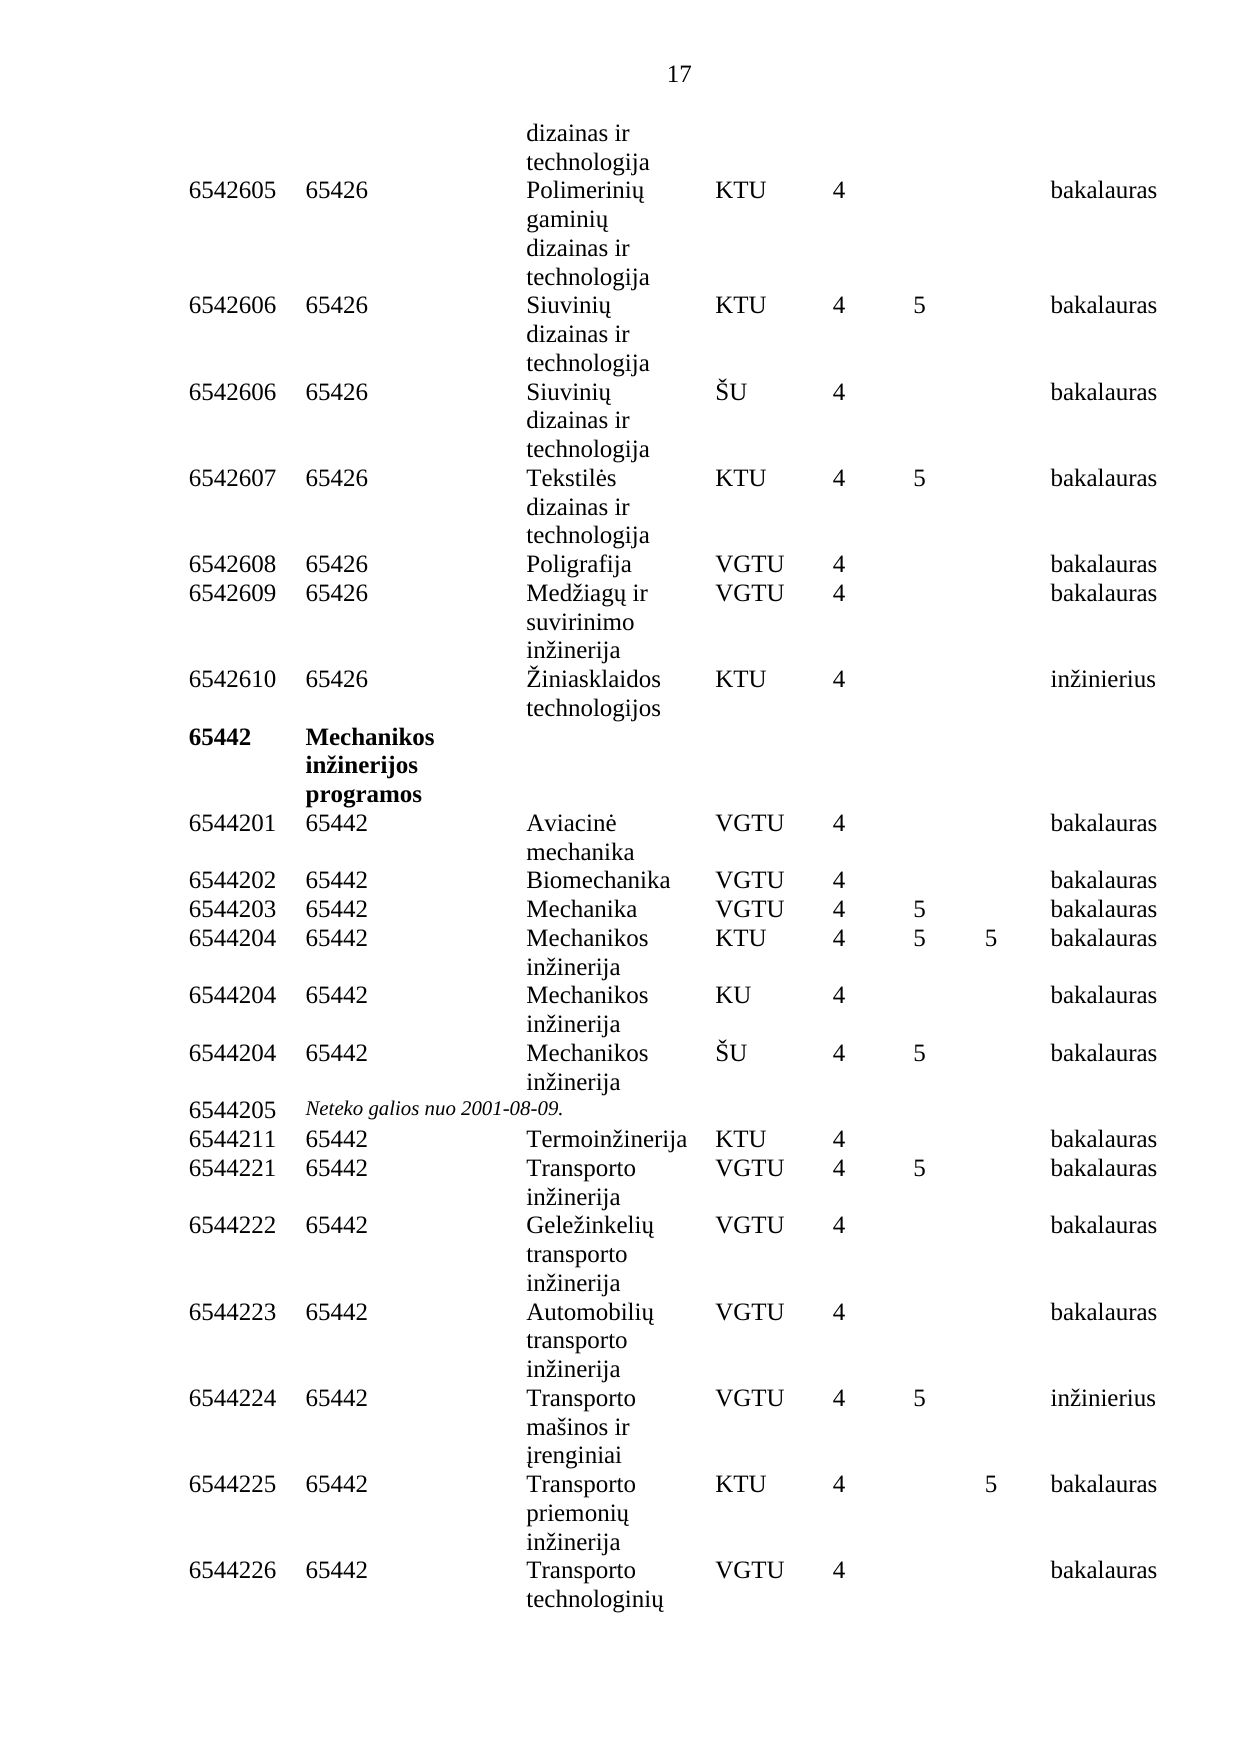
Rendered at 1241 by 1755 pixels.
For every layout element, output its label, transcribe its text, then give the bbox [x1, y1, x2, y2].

table_cell 65442 [294, 1153, 515, 1211]
table_cell KTU [704, 1469, 821, 1556]
table_cell [1197, 549, 1202, 578]
table_cell [1197, 981, 1202, 1038]
table_cell 65426 [294, 463, 515, 549]
table_cell [821, 118, 902, 176]
table_cell 4 [821, 1124, 902, 1153]
table_cell inžinierius [1039, 664, 1197, 722]
table_cell [902, 981, 973, 1038]
table_cell 6542609 [177, 578, 294, 664]
table_cell VGTU [704, 808, 821, 866]
table_cell [1197, 1211, 1202, 1297]
table_cell Termoinžinerija [515, 1124, 704, 1153]
table_cell [515, 722, 704, 808]
table_cell 65442 [294, 1383, 515, 1469]
table_cell KU [704, 981, 821, 1038]
table_cell 4 [821, 1297, 902, 1383]
table_cell [902, 549, 973, 578]
table_cell 6544203 [177, 894, 294, 923]
table_cell bakalauras [1039, 1124, 1197, 1153]
table_cell [1039, 118, 1197, 176]
table_cell [973, 118, 1039, 176]
table_cell [1197, 808, 1202, 866]
table_cell [1202, 377, 1207, 463]
table_cell [1202, 1383, 1207, 1469]
table_cell [1197, 578, 1202, 664]
table_cell 65442 [294, 981, 515, 1038]
table_cell 4 [821, 1469, 902, 1556]
table_cell 65442 [294, 1556, 515, 1613]
table_cell 65426 [294, 291, 515, 377]
table_cell [1197, 377, 1202, 463]
table_cell 6544211 [177, 1124, 294, 1153]
table_cell [1197, 118, 1202, 176]
table_cell [973, 176, 1039, 291]
table_cell bakalauras [1039, 808, 1197, 866]
table_cell 6544222 [177, 1211, 294, 1297]
table_cell [1039, 722, 1197, 808]
table_cell 4 [821, 549, 902, 578]
table_cell 5 [973, 1469, 1039, 1556]
table_cell 65426 [294, 664, 515, 722]
table_cell Siuvinių dizainas ir technologija [515, 291, 704, 377]
table_cell 5 [902, 291, 973, 377]
table_cell 6544224 [177, 1383, 294, 1469]
table_cell [973, 1211, 1039, 1297]
table_cell [1202, 923, 1207, 981]
table_cell Siuvinių dizainas ir technologija [515, 377, 704, 463]
table_cell 6542607 [177, 463, 294, 549]
table_cell 5 [902, 1038, 973, 1096]
table_cell [1197, 1038, 1202, 1096]
table_cell [704, 118, 821, 176]
table_cell Žiniasklaidos technologijos [515, 664, 704, 722]
table_cell [902, 866, 973, 894]
table_cell bakalauras [1039, 1211, 1197, 1297]
table_cell KTU [704, 176, 821, 291]
table_cell 65442 [294, 808, 515, 866]
table_cell VGTU [704, 866, 821, 894]
table_cell 4 [821, 664, 902, 722]
table_cell bakalauras [1039, 291, 1197, 377]
table_cell [1202, 463, 1207, 549]
table_cell KTU [704, 664, 821, 722]
table_cell 4 [821, 463, 902, 549]
table_cell 65442 [177, 722, 294, 808]
table_cell Tekstilės dizainas ir technologija [515, 463, 704, 549]
table_cell bakalauras [1039, 377, 1197, 463]
table_cell 4 [821, 176, 902, 291]
table_cell 65426 [294, 578, 515, 664]
table_cell 4 [821, 808, 902, 866]
table_cell bakalauras [1039, 1297, 1197, 1383]
table_cell [1197, 1383, 1202, 1469]
table_cell Neteko galios nuo 2001-08-09. [294, 1096, 1197, 1124]
table_cell Aviacinė mechanika [515, 808, 704, 866]
table_cell 65426 [294, 377, 515, 463]
table_cell 6542610 [177, 664, 294, 722]
table_cell 6544221 [177, 1153, 294, 1211]
table_cell [973, 866, 1039, 894]
table_cell 4 [821, 1556, 902, 1613]
table_cell [294, 118, 515, 176]
table_cell [973, 1383, 1039, 1469]
table_cell [973, 377, 1039, 463]
table_cell [902, 118, 973, 176]
table_cell 4 [821, 1211, 902, 1297]
table_cell [902, 722, 973, 808]
table_cell [1202, 1211, 1207, 1297]
table_cell [1202, 291, 1207, 377]
table_cell [1197, 1124, 1202, 1153]
table_cell [1202, 1469, 1207, 1556]
table_cell bakalauras [1039, 463, 1197, 549]
table_cell [1197, 176, 1202, 291]
table_cell [1197, 722, 1202, 808]
table_cell ŠU [704, 1038, 821, 1096]
table_cell [1202, 722, 1207, 808]
table_cell 65442 [294, 1297, 515, 1383]
table_cell 6542605 [177, 176, 294, 291]
table_cell 5 [902, 923, 973, 981]
table_cell [902, 1211, 973, 1297]
table_cell [1197, 1153, 1202, 1211]
table_cell [1202, 1556, 1207, 1613]
table_cell [973, 463, 1039, 549]
table_cell Mechanikos inžinerija [515, 923, 704, 981]
table_cell [973, 1556, 1039, 1613]
table_cell 4 [821, 578, 902, 664]
table_cell [1197, 1297, 1202, 1383]
table_cell VGTU [704, 549, 821, 578]
table_cell 4 [821, 291, 902, 377]
table_cell [973, 1153, 1039, 1211]
table_cell [1202, 1038, 1207, 1096]
table_cell ŠU [704, 377, 821, 463]
table_cell Transporto inžinerija [515, 1153, 704, 1211]
table_cell VGTU [704, 1211, 821, 1297]
table_cell [177, 118, 294, 176]
table_cell Mechanikos inžinerija [515, 1038, 704, 1096]
table_cell [973, 664, 1039, 722]
table_cell Transporto technologinių [515, 1556, 704, 1613]
table_cell bakalauras [1039, 981, 1197, 1038]
table_cell VGTU [704, 1556, 821, 1613]
table_cell [902, 176, 973, 291]
table_cell 6542608 [177, 549, 294, 578]
table_cell Mechanikos inžinerijos programos [294, 722, 515, 808]
table_cell Biomechanika [515, 866, 704, 894]
table_cell Transporto priemonių inžinerija [515, 1469, 704, 1556]
table_cell [821, 722, 902, 808]
table_cell 65442 [294, 1124, 515, 1153]
table_cell 65442 [294, 1038, 515, 1096]
table_cell bakalauras [1039, 176, 1197, 291]
table_cell [1202, 894, 1207, 923]
table_cell [902, 664, 973, 722]
table_cell 6544223 [177, 1297, 294, 1383]
table_cell 4 [821, 981, 902, 1038]
table_cell [973, 1038, 1039, 1096]
table_cell Poligrafija [515, 549, 704, 578]
table_cell 5 [902, 894, 973, 923]
table_cell [1202, 1297, 1207, 1383]
table_cell 6542606 [177, 291, 294, 377]
table_cell [1202, 664, 1207, 722]
table_cell 4 [821, 1038, 902, 1096]
table_cell [902, 1469, 973, 1556]
table_cell [1197, 1096, 1202, 1124]
table_cell [1197, 1469, 1202, 1556]
table_cell [1202, 118, 1207, 176]
table_cell [1197, 866, 1202, 894]
table_cell [1197, 463, 1202, 549]
table_cell [973, 808, 1039, 866]
table_cell Geležinkelių transporto inžinerija [515, 1211, 704, 1297]
table_cell 4 [821, 866, 902, 894]
table_cell [1197, 894, 1202, 923]
table_cell 4 [821, 1153, 902, 1211]
table_cell [1202, 866, 1207, 894]
table_cell [1197, 1556, 1202, 1613]
table_cell VGTU [704, 1383, 821, 1469]
table_cell [1202, 578, 1207, 664]
table_cell [973, 578, 1039, 664]
table_cell [902, 1556, 973, 1613]
table_cell VGTU [704, 1153, 821, 1211]
table_cell bakalauras [1039, 1038, 1197, 1096]
table_cell 65442 [294, 894, 515, 923]
table_cell 65426 [294, 176, 515, 291]
table_cell 6544202 [177, 866, 294, 894]
table_cell 4 [821, 377, 902, 463]
table_cell 65442 [294, 1469, 515, 1556]
table_cell Mechanikos inžinerija [515, 981, 704, 1038]
table_cell 65442 [294, 923, 515, 981]
table_cell 4 [821, 1383, 902, 1469]
table_cell VGTU [704, 578, 821, 664]
table_cell dizainas ir technologija [515, 118, 704, 176]
table_cell KTU [704, 1124, 821, 1153]
table_cell [1197, 291, 1202, 377]
table_cell bakalauras [1039, 1469, 1197, 1556]
table_cell bakalauras [1039, 923, 1197, 981]
table_cell [973, 1297, 1039, 1383]
table_cell [902, 1297, 973, 1383]
table_cell [1202, 981, 1207, 1038]
table_cell Mechanika [515, 894, 704, 923]
table_cell 6544226 [177, 1556, 294, 1613]
table_cell 5 [902, 1153, 973, 1211]
table_cell bakalauras [1039, 1153, 1197, 1211]
table_cell [1202, 1124, 1207, 1153]
table_cell bakalauras [1039, 866, 1197, 894]
table_cell bakalauras [1039, 578, 1197, 664]
table_cell Automobilių transporto inžinerija [515, 1297, 704, 1383]
table_cell [1197, 664, 1202, 722]
table_cell 5 [902, 463, 973, 549]
table_cell 6544204 [177, 1038, 294, 1096]
table_cell 6544225 [177, 1469, 294, 1556]
table_cell [1202, 176, 1207, 291]
table_cell 65426 [294, 549, 515, 578]
table_cell Medžiagų ir suvirinimo inžinerija [515, 578, 704, 664]
table_cell [973, 549, 1039, 578]
table_cell KTU [704, 291, 821, 377]
table_cell VGTU [704, 894, 821, 923]
table_cell KTU [704, 463, 821, 549]
table_cell [973, 981, 1039, 1038]
table_cell Polimerinių gaminių dizainas ir technologija [515, 176, 704, 291]
table_cell 6544204 [177, 981, 294, 1038]
table_cell [1197, 923, 1202, 981]
table_cell 6544205 [177, 1096, 294, 1124]
table_cell 5 [973, 923, 1039, 981]
table_cell [973, 291, 1039, 377]
table_cell [902, 1124, 973, 1153]
table_cell bakalauras [1039, 1556, 1197, 1613]
table_cell 65442 [294, 1211, 515, 1297]
table_cell 5 [902, 1383, 973, 1469]
table_cell Transporto mašinos ir įrenginiai [515, 1383, 704, 1469]
table_cell [704, 722, 821, 808]
table_cell 6544201 [177, 808, 294, 866]
table_cell [1202, 1153, 1207, 1211]
table_cell 65442 [294, 866, 515, 894]
table_cell bakalauras [1039, 894, 1197, 923]
table_cell 6544204 [177, 923, 294, 981]
table_cell [973, 722, 1039, 808]
table_cell [902, 578, 973, 664]
table_cell [1202, 808, 1207, 866]
table_cell VGTU [704, 1297, 821, 1383]
table_cell inžinierius [1039, 1383, 1197, 1469]
table_cell [973, 894, 1039, 923]
table_cell [902, 808, 973, 866]
table_cell [902, 377, 973, 463]
table_cell [973, 1124, 1039, 1153]
table_cell [1202, 1096, 1207, 1124]
table_cell 6542606 [177, 377, 294, 463]
table_cell 4 [821, 894, 902, 923]
table_cell 4 [821, 923, 902, 981]
table_cell KTU [704, 923, 821, 981]
table_cell bakalauras [1039, 549, 1197, 578]
table_cell [1202, 549, 1207, 578]
